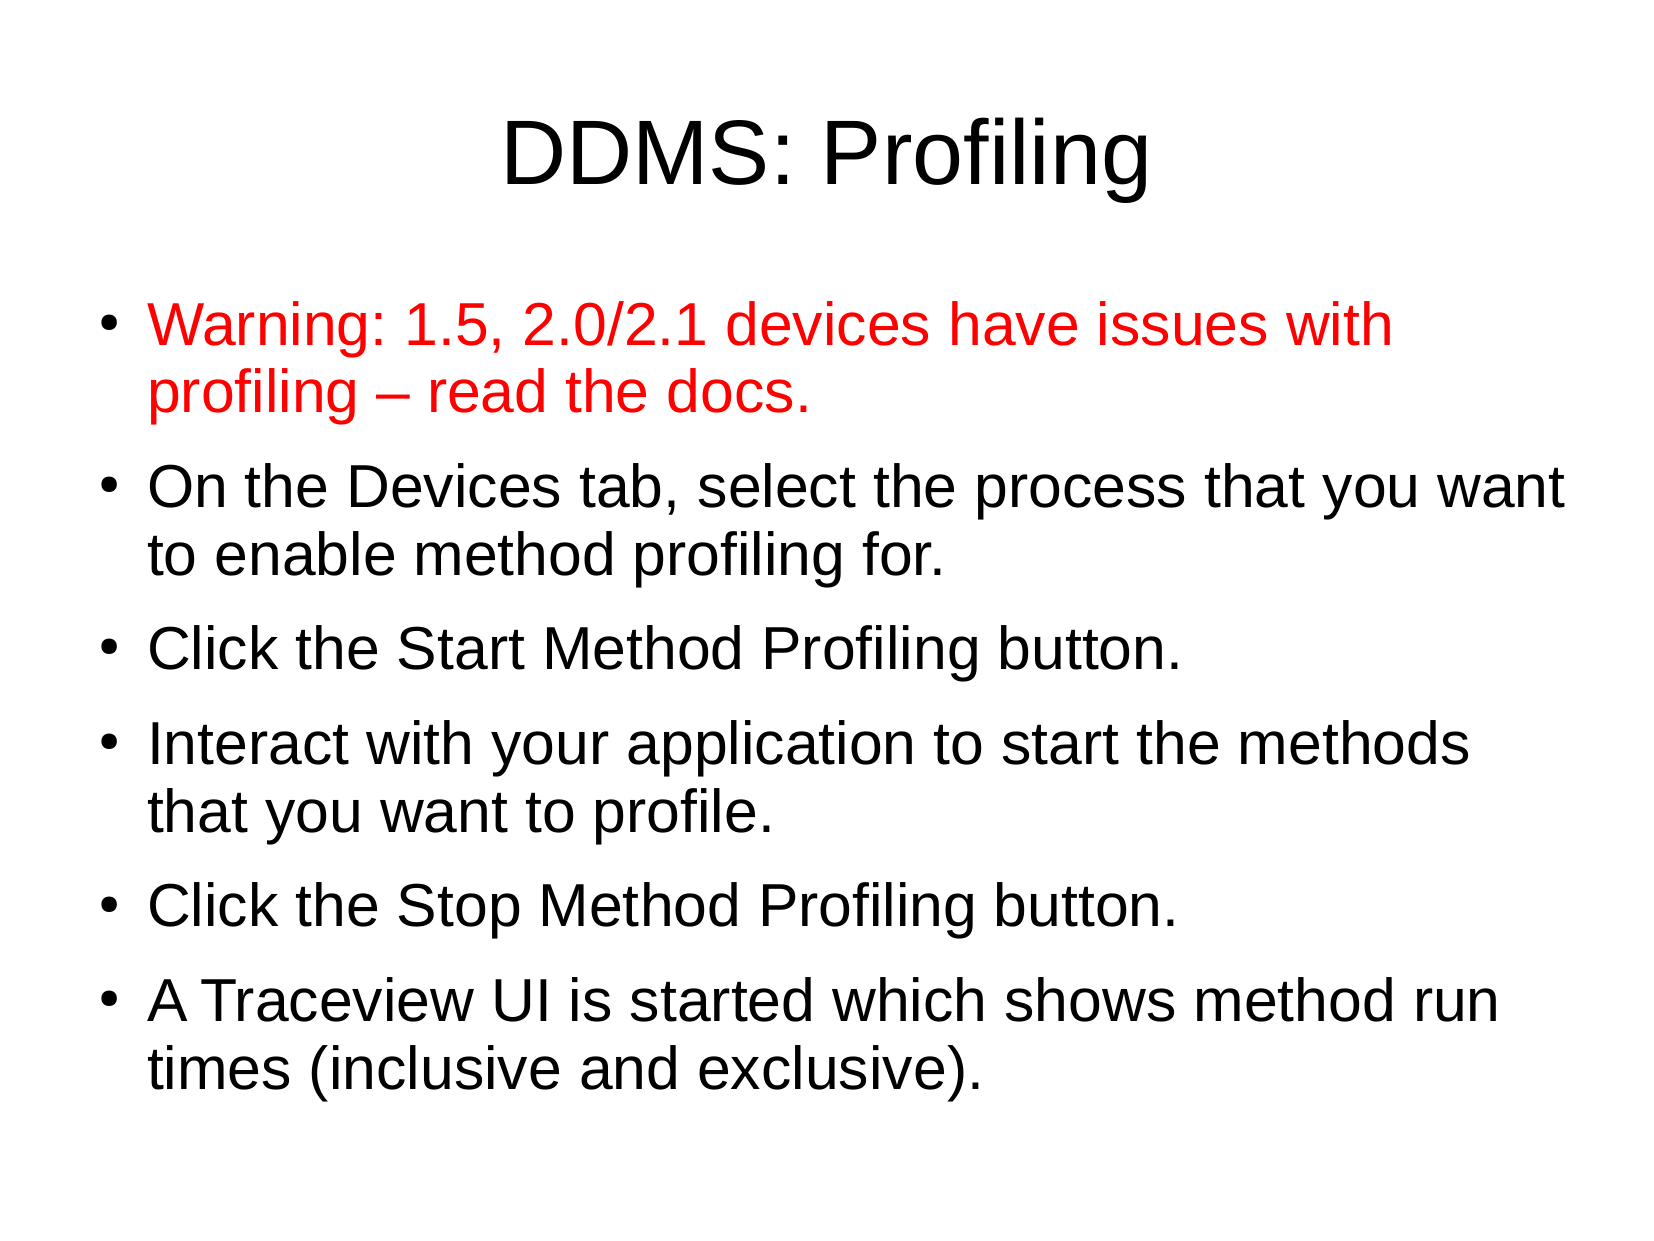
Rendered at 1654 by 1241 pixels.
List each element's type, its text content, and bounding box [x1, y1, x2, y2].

title DDMS: Profiling [82, 49, 1571, 257]
list Warning: 1.5, 2.0/2.1 devices have issues with profiling – read the docs. On the Devices tab, select the process that you want to enable method profiling for. Click the Start Method Profiling button. Interact with your application to start the methods that you want to profile. Click the Stop Method Profiling button. A Traceview UI is started which shows method run times (inclusive and exclusive). [82, 290, 1571, 1109]
